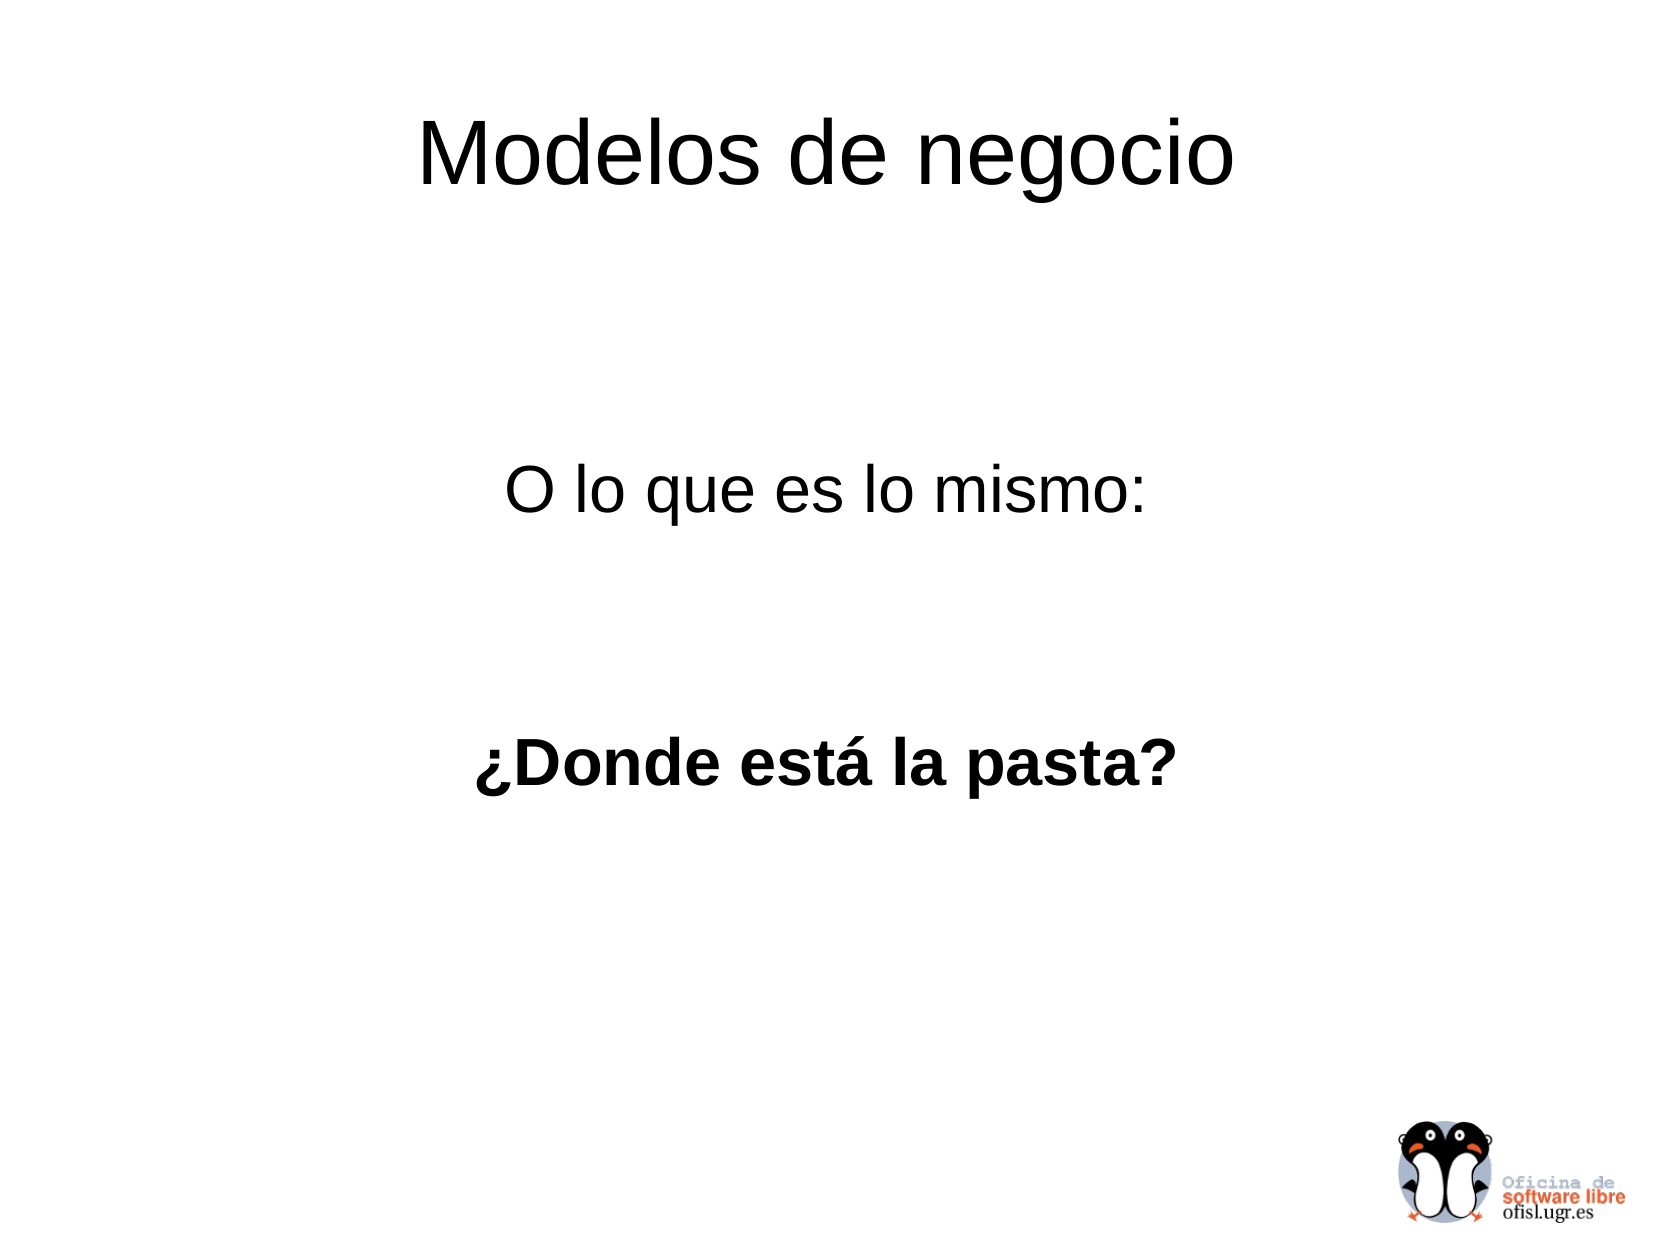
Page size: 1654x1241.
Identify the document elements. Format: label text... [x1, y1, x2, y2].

picture [1398, 1121, 1625, 1223]
subtitle O lo que es lo mismo: ¿Donde está la pasta? [82, 297, 1571, 1102]
title Modelos de negocio [82, 56, 1571, 250]
